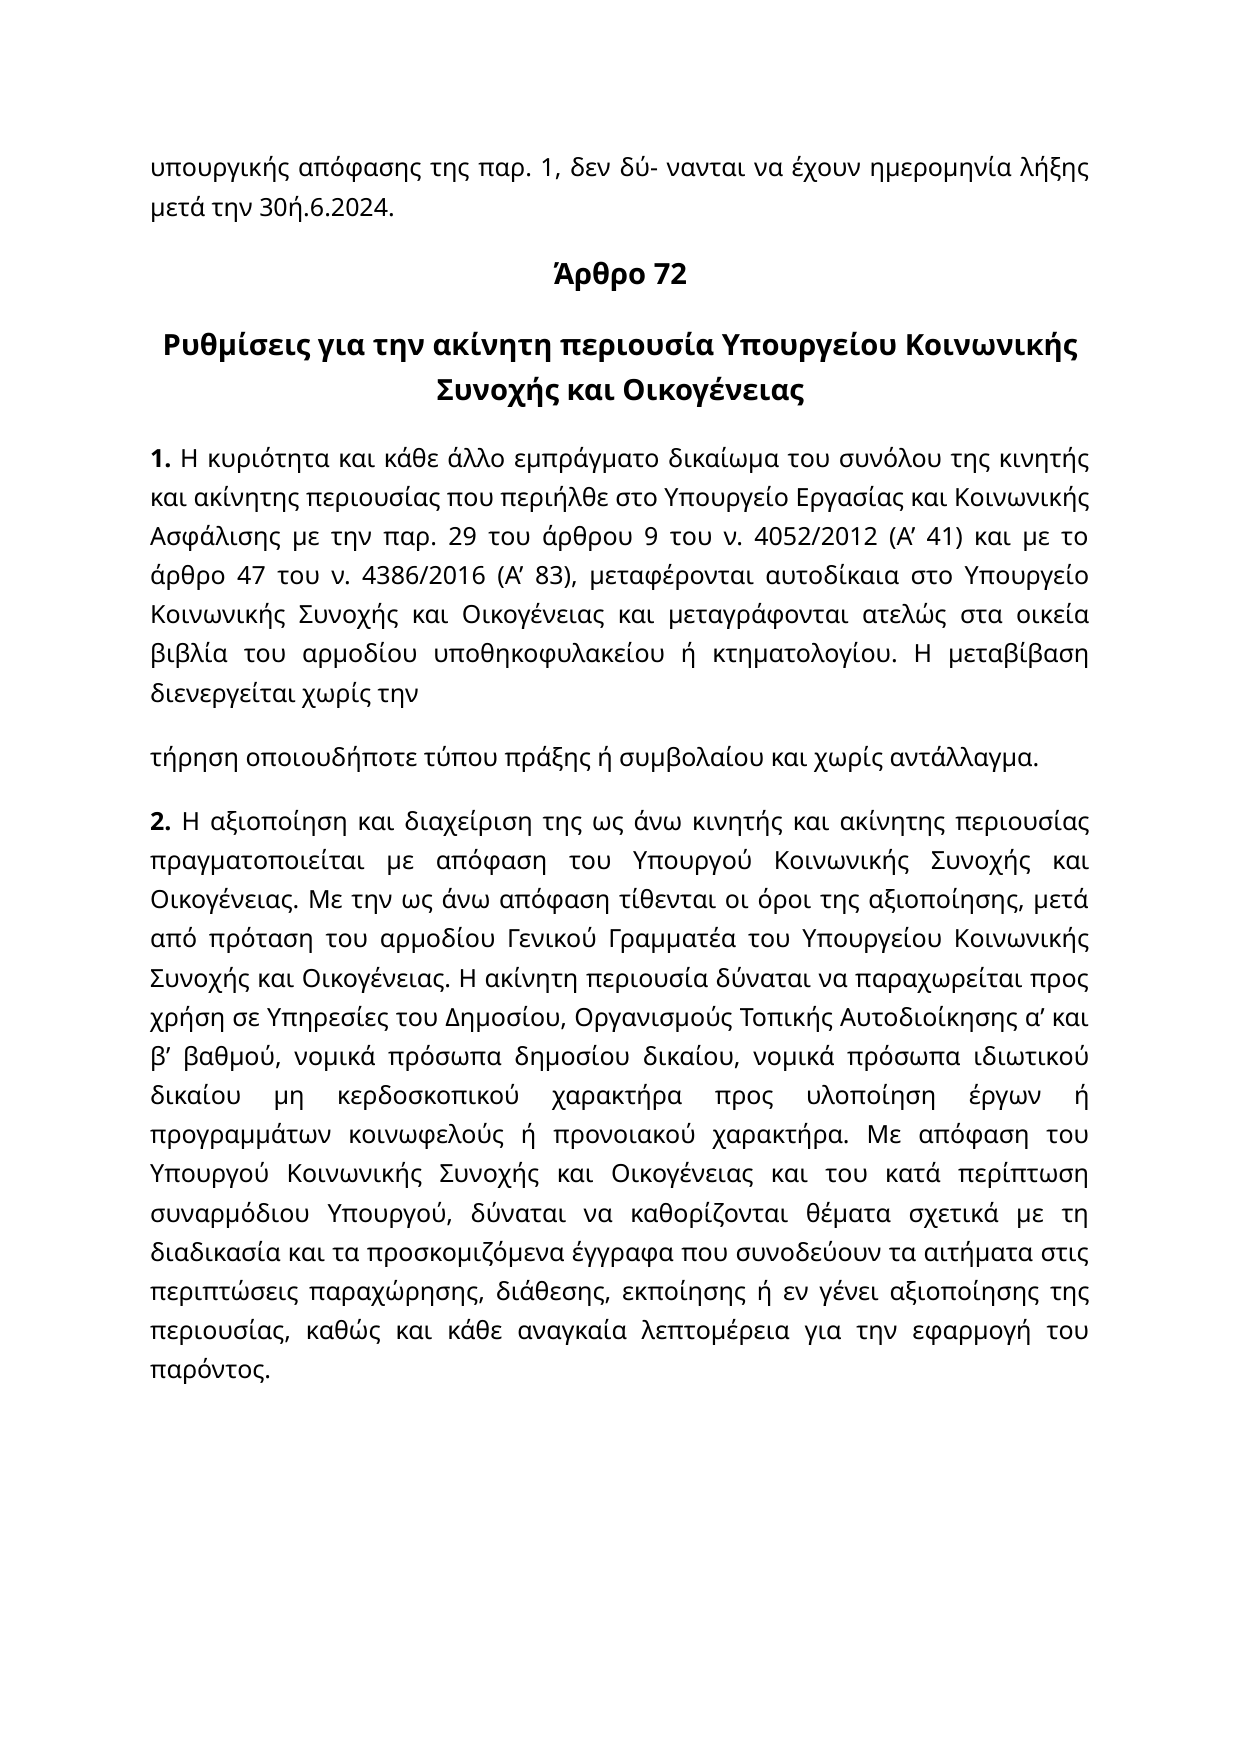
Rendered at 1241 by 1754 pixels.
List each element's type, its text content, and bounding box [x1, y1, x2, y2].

text τήρηση οποιουδήποτε τύπου πράξης ή συμβολαίου και χωρίς αντάλλαγμα. [150, 739, 1090, 773]
text υπουργικής απόφασης της παρ. 1, δεν δύ- νανται να έχουν ημερομηνία λήξης μετά την 30ή.6.2024. [150, 150, 1090, 223]
text 2. Η αξιοποίηση και διαχείριση της ως άνω κινητής και ακίνητης περιουσίας πραγματοποιείται με απόφαση του Υπουργού Κοινωνικής Συνοχής και Οικογένειας. Με την ως άνω απόφαση τίθενται οι όροι της αξιοποίησης, μετά από πρόταση του αρμοδίου Γενικού Γραμματέα του Υπουργείου Κοινωνικής Συνοχής και Οικογένειας. Η ακίνητη περιουσία δύναται να παραχωρείται προς χρήση σε Υπηρεσίες του Δημοσίου, Οργανισμούς Τοπικής Αυτοδιοίκησης α’ και β’ βαθμού, νομικά πρόσωπα δημοσίου δικαίου, νομικά πρόσωπα ιδιωτικού δικαίου μη κερδοσκοπικού χαρακτήρα προς υλοποίηση έργων ή προγραμμάτων κοινωφελούς ή προνοιακού χαρακτήρα. Με απόφαση του Υπουργού Κοινωνικής Συνοχής και Οικογένειας και του κατά περίπτωση συναρμόδιου Υπουργού, δύναται να καθορίζονται θέματα σχετικά με τη διαδικασία και τα προσκομιζόμενα έγγραφα που συνοδεύουν τα αιτήματα στις περιπτώσεις παραχώρησης, διάθεσης, εκποίησης ή εν γένει αξιοποίησης της περιουσίας, καθώς και κάθε αναγκαία λεπτομέρεια για την εφαρμογή του παρόντος. [150, 803, 1090, 1386]
subtitle Ρυθμίσεις για την ακίνητη περιουσία Υπουργείου Κοινωνικής Συνοχής και Οικογένειας [150, 324, 1090, 409]
text 1. Η κυριότητα και κάθε άλλο εμπράγματο δικαίωμα του συνόλου της κινητής και ακίνητης περιουσίας που περιήλθε στο Υπουργείο Εργασίας και Κοινωνικής Ασφάλισης με την παρ. 29 του άρθρου 9 του ν. 4052/2012 (Α’ 41) και με το άρθρο 47 του ν. 4386/2016 (Α’ 83), μεταφέρονται αυτοδίκαια στο Υπουργείο Κοινωνικής Συνοχής και Οικογένειας και μεταγράφονται ατελώς στα οικεία βιβλία του αρμοδίου υποθηκοφυλακείου ή κτηματολογίου. Η μεταβίβαση διενεργείται χωρίς την [150, 440, 1090, 709]
subtitle Άρθρο 72 [150, 253, 1090, 293]
